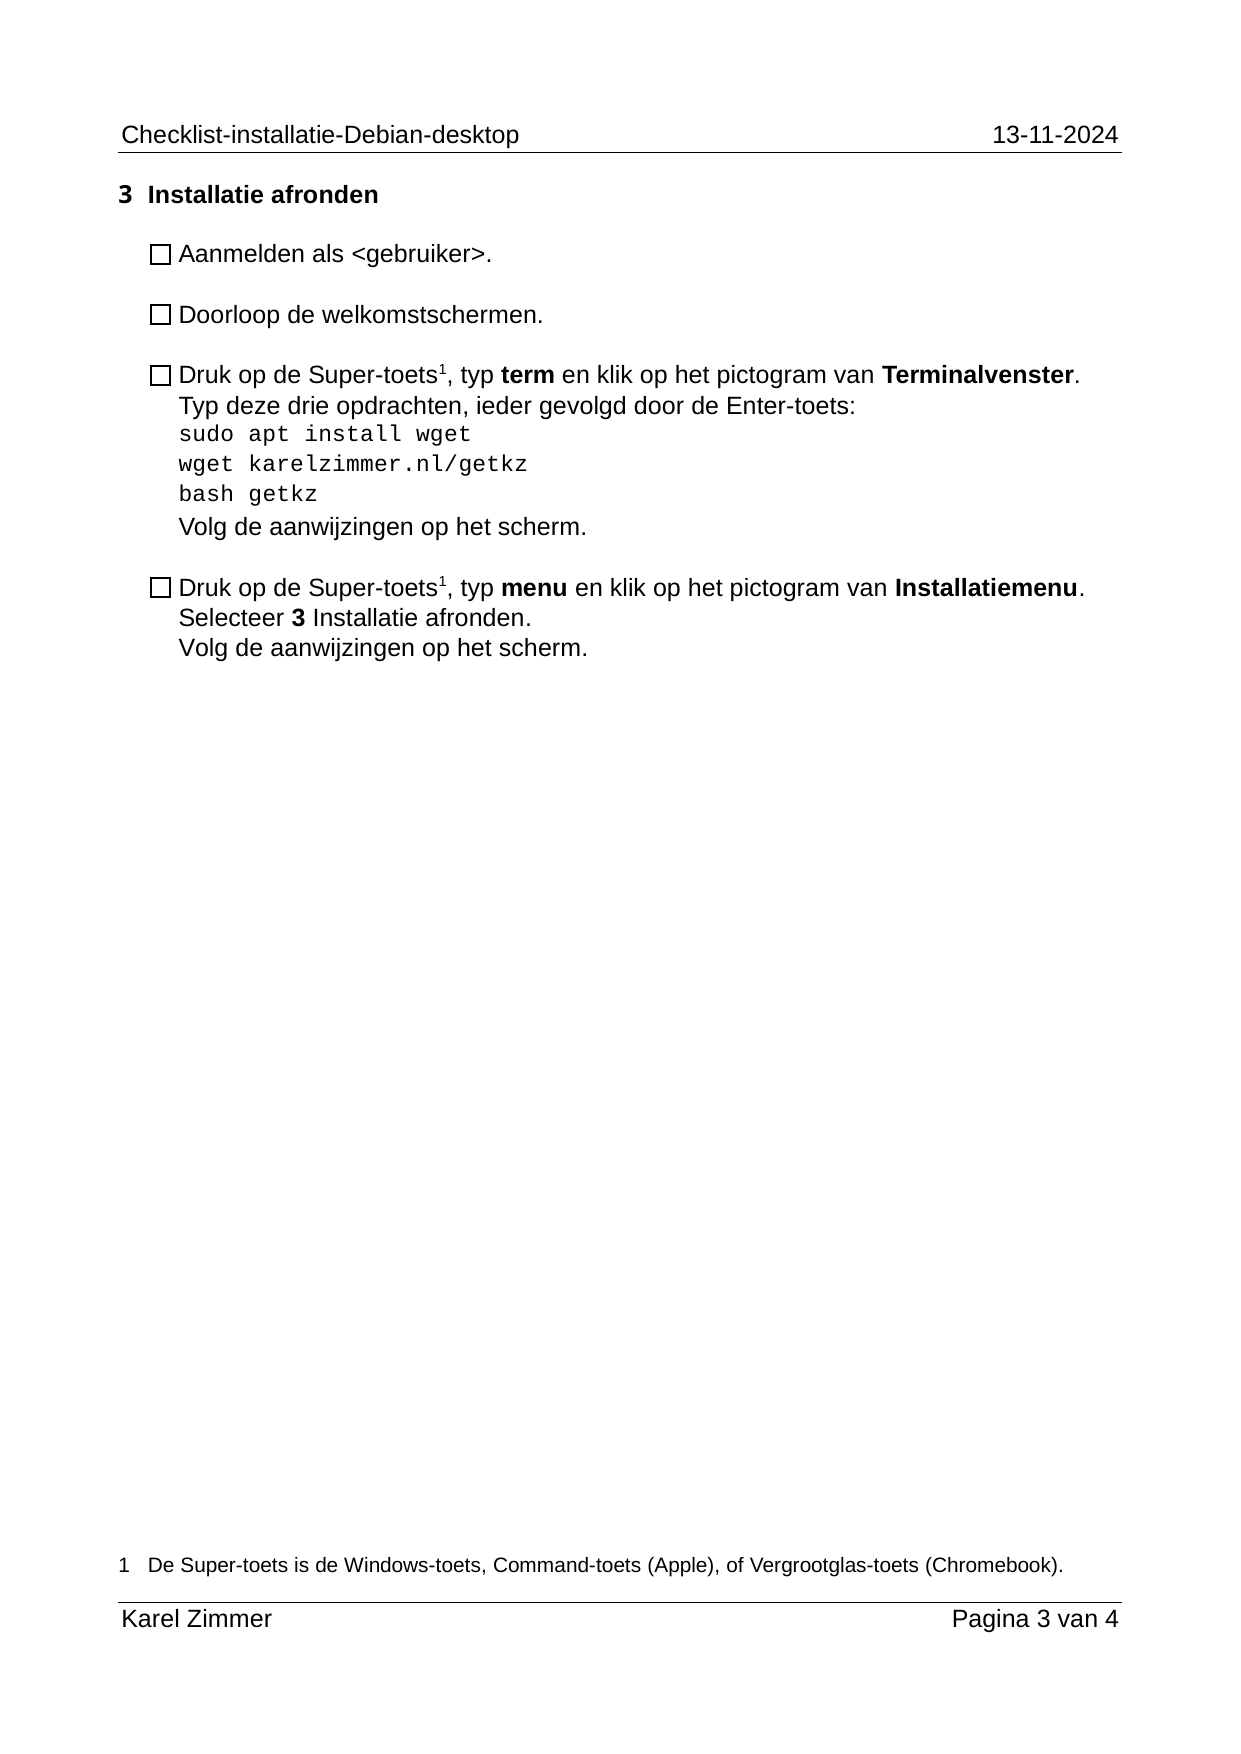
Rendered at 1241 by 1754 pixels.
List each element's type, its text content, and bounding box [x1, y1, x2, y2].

table_cell [118, 573, 142, 603]
table_cell Druk op de Super-toets1, typ menu en klik op het pictogram van Installatiemenu. [177, 573, 1122, 603]
table_cell Doorloop de welkomstschermen. [177, 300, 1122, 330]
table_cell [142, 421, 177, 451]
table_cell [142, 391, 177, 421]
table_cell Typ deze drie opdrachten, ieder gevolgd door de Enter-toets: [177, 391, 1122, 421]
table_cell [142, 633, 177, 663]
table_header Aanmelden als <gebruiker>. [177, 239, 1122, 269]
list Installatie afronden [118, 177, 1122, 211]
table_cell [142, 542, 177, 572]
table_cell [177, 269, 1122, 300]
table_cell [142, 269, 177, 300]
table_cell [118, 330, 142, 360]
table_cell Druk op de Super-toets, typ term en klik op het pictogram van Terminalvenster. [177, 360, 1122, 391]
table_cell [177, 542, 1122, 572]
table_cell [118, 269, 142, 300]
table_cell Volg de aanwijzingen op het scherm. [177, 512, 1122, 542]
table_header [118, 239, 142, 269]
table_cell wget karelzimmer.nl/getkz [177, 451, 1122, 482]
table_cell [142, 573, 177, 603]
table_cell [118, 482, 142, 512]
table_cell [177, 330, 1122, 360]
table_cell Volg de aanwijzingen op het scherm. [177, 633, 1122, 663]
table_cell Selecteer 3 Installatie afronden. [177, 603, 1122, 633]
table_cell [118, 542, 142, 572]
table_cell [118, 603, 142, 633]
table_cell bash getkz [177, 482, 1122, 512]
table_cell [118, 421, 142, 451]
table_cell [118, 633, 142, 663]
table_header [142, 239, 177, 269]
table_cell [118, 512, 142, 542]
table_cell [118, 300, 142, 330]
table_cell [142, 300, 177, 330]
table_cell [142, 512, 177, 542]
table_cell [142, 482, 177, 512]
table_cell [142, 603, 177, 633]
table_cell sudo apt install wget [177, 421, 1122, 451]
table_cell [142, 330, 177, 360]
table_cell [118, 391, 142, 421]
table_cell [142, 451, 177, 482]
table_cell [142, 360, 177, 391]
table_cell [118, 360, 142, 391]
table_cell [118, 451, 142, 482]
